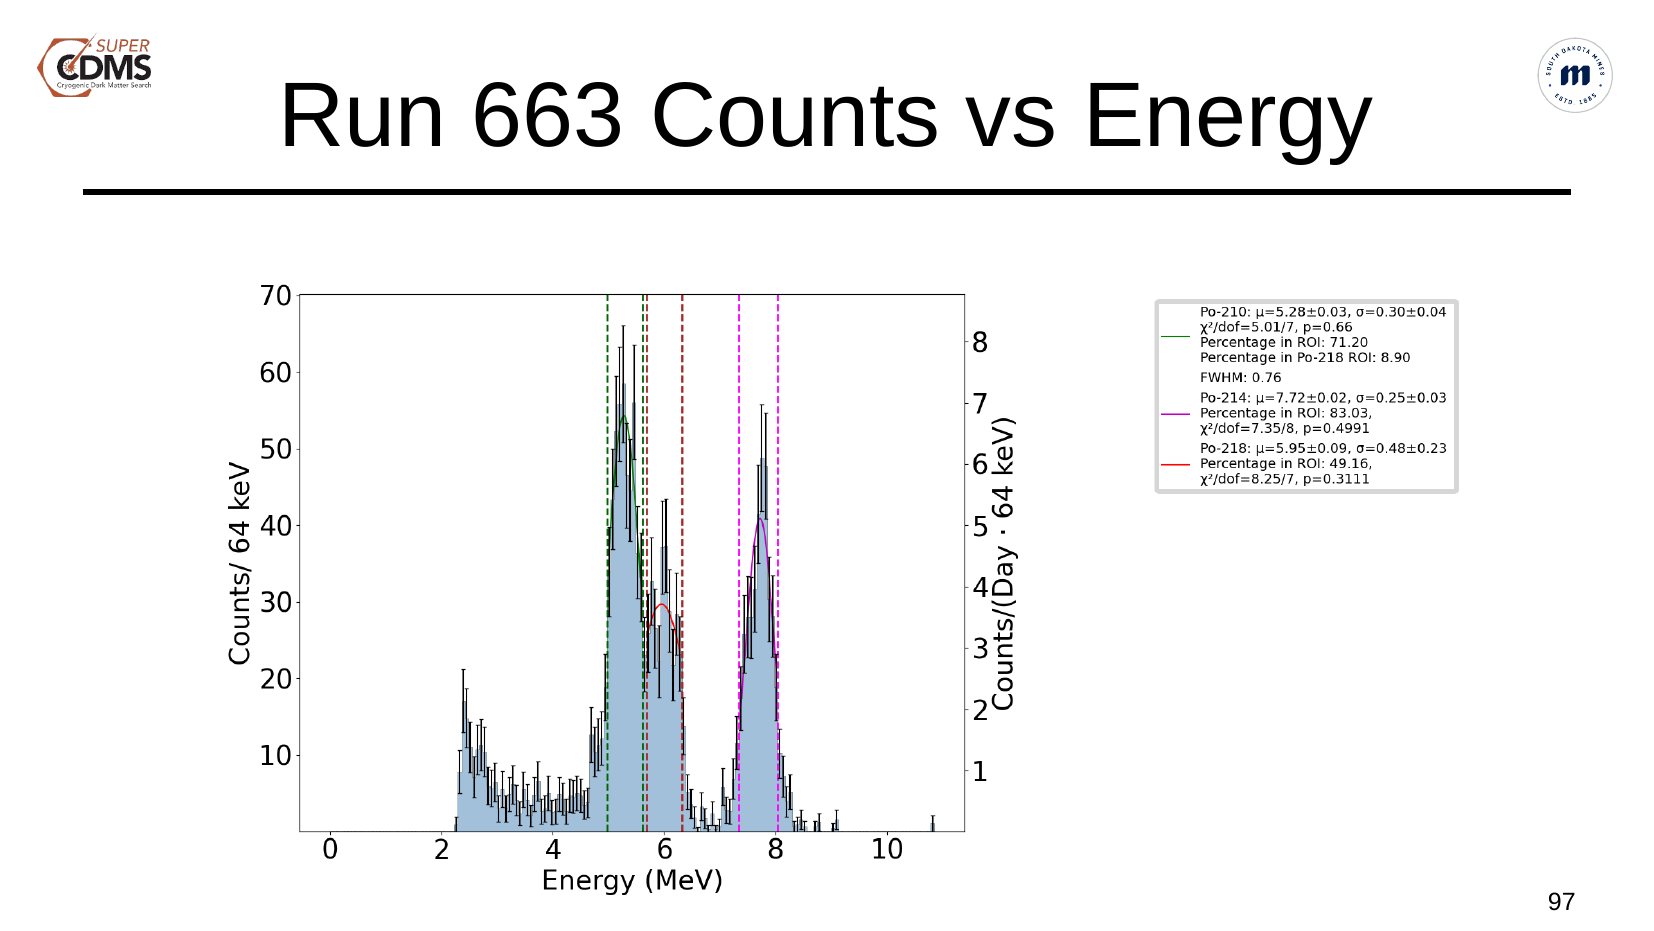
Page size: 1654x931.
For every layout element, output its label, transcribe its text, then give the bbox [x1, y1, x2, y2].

title Run 663 Counts vs Energy [82, 37, 1571, 193]
picture [133, 210, 1463, 908]
picture [1571, 37, 1613, 113]
picture [37, 32, 151, 97]
